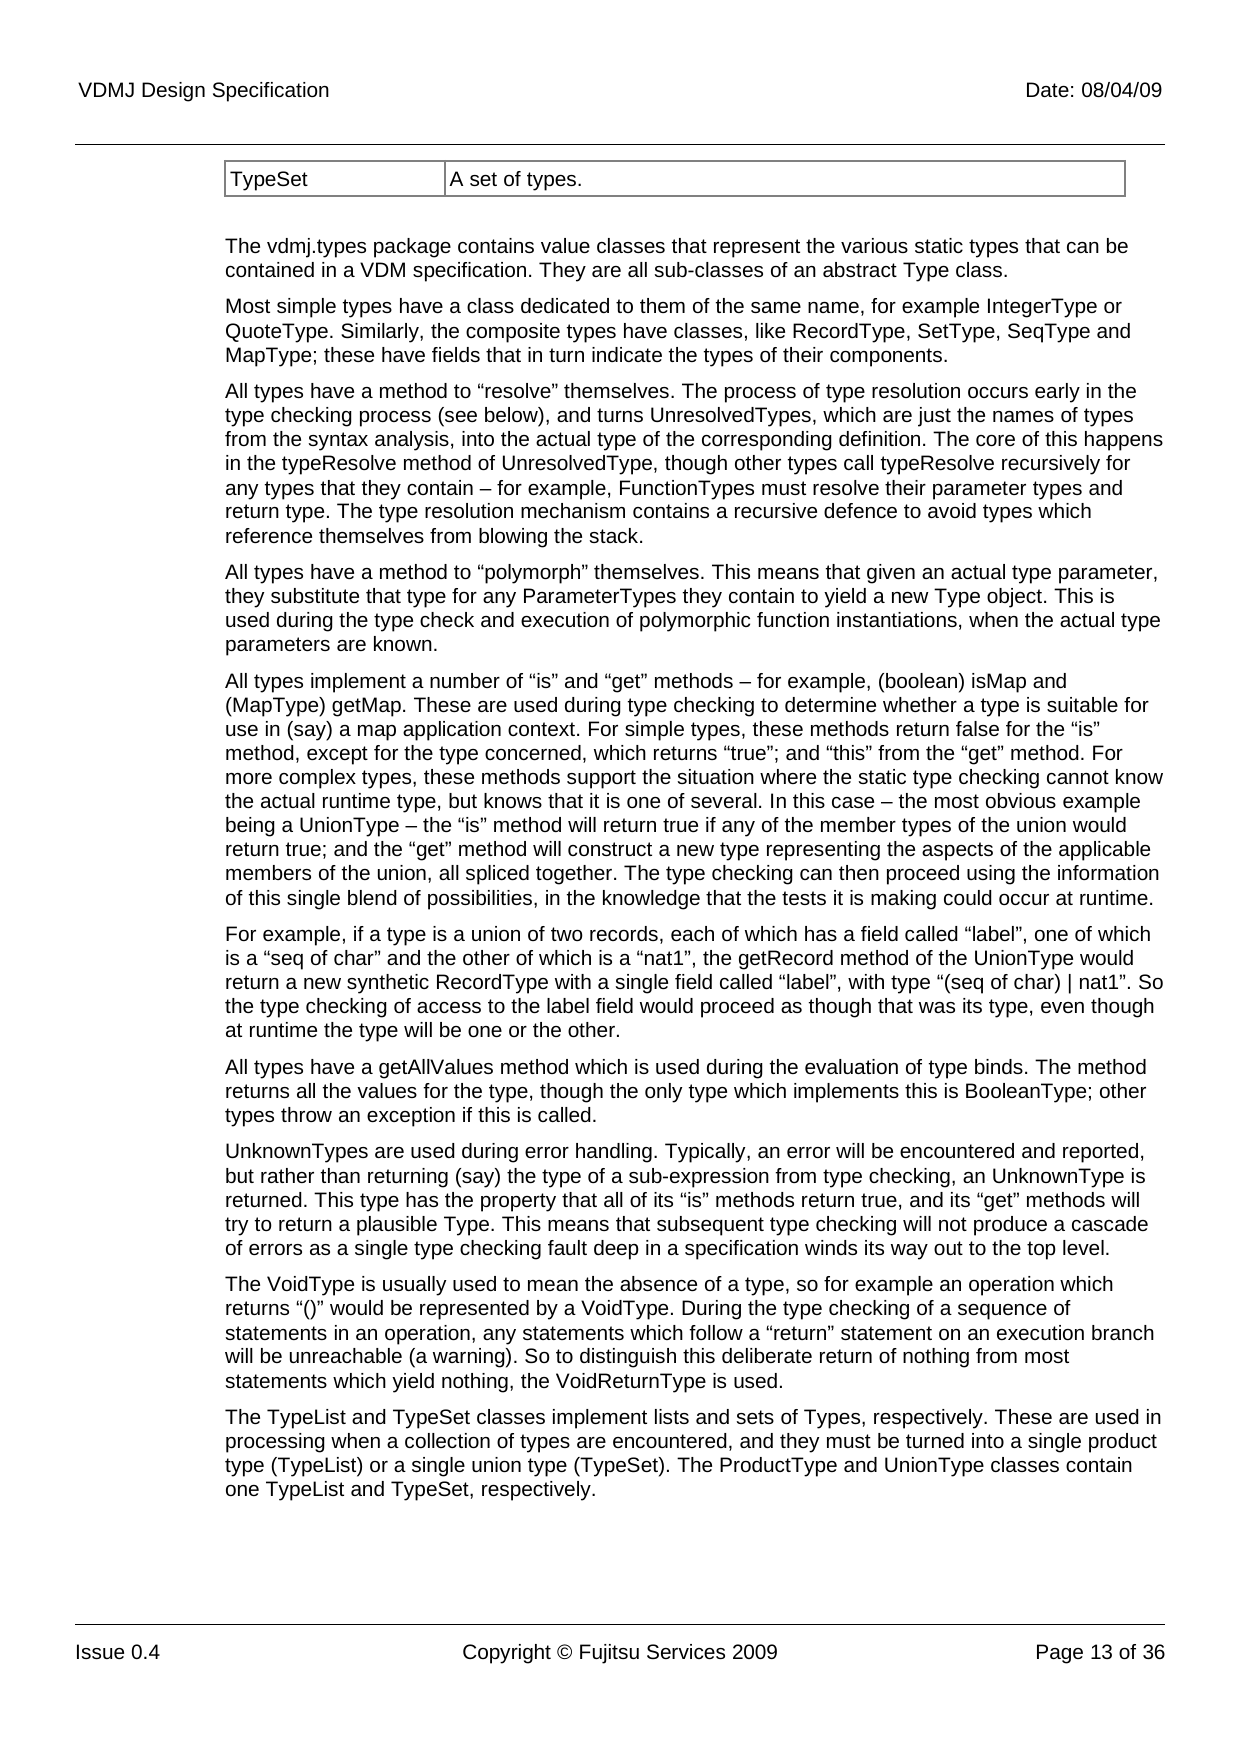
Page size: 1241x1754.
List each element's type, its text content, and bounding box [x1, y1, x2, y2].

text The TypeList and TypeSet classes implement lists and sets of Types, respectively. These are used in processing when a collection of types are encountered, and they must be turned into a single product type (TypeList) or a single union type (TypeSet). The ProductType and UnionType classes contain one TypeList and TypeSet, respectively. [225, 1405, 1165, 1501]
text The VoidType is usually used to mean the absence of a type, so for example an operation which returns “()” would be represented by a VoidType. During the type checking of a sequence of statements in an operation, any statements which follow a “return” statement on an execution branch will be unreachable (a warning). So to distinguish this deliberate return of nothing from most statements which yield nothing, the VoidReturnType is used. [225, 1272, 1165, 1393]
text The vdmj.types package contains value classes that represent the various static types that can be contained in a VDM specification. They are all sub-classes of an abstract Type class. [225, 234, 1165, 282]
table_cell A set of types. [446, 162, 1124, 195]
text For example, if a type is a union of two records, each of which has a field called “label”, one of which is a “seq of char” and the other of which is a “nat1”, the getRecord method of the UnionType would return a new synthetic RecordType with a single field called “label”, with type “(seq of char) | nat1”. So the type checking of access to the label field would proceed as though that was its type, even though at runtime the type will be one or the other. [225, 922, 1165, 1042]
text All types have a method to “resolve” themselves. The process of type resolution occurs early in the type checking process (see below), and turns UnresolvedTypes, which are just the names of types from the syntax analysis, into the actual type of the corresponding definition. The core of this happens in the typeResolve method of UnresolvedType, though other types call typeResolve recursively for any types that they contain – for example, FunctionTypes must resolve their parameter types and return type. The type resolution mechanism contains a recursive defence to avoid types which reference themselves from blowing the stack. [225, 379, 1165, 548]
text Most simple types have a class dedicated to them of the same name, for example IntegerType or QuoteType. Similarly, the composite types have classes, like RecordType, SetType, SeqType and MapType; these have fields that in turn indicate the types of their components. [225, 294, 1165, 367]
text All types implement a number of “is” and “get” methods – for example, (boolean) isMap and (MapType) getMap. These are used during type checking to determine whether a type is suitable for use in (say) a map application context. For simple types, these methods return false for the “is” method, except for the type concerned, which returns “true”; and “this” from the “get” method. For more complex types, these methods support the situation where the static type checking cannot know the actual runtime type, but knows that it is one of several. In this case – the most obvious example being a UnionType – the “is” method will return true if any of the member types of the union would return true; and the “get” method will construct a new type representing the aspects of the applicable members of the union, all spliced together. The type checking can then proceed using the information of this single blend of possibilities, in the knowledge that the tests it is making could occur at runtime. [225, 669, 1165, 909]
text UnknownTypes are used during error handling. Typically, an error will be encountered and reported, but rather than returning (say) the type of a sub-expression from type checking, an UnknownType is returned. This type has the property that all of its “is” methods return true, and its “get” methods will try to return a plausible Type. This means that subsequent type checking will not produce a cascade of errors as a single type checking fault deep in a specification winds its way out to the top level. [225, 1139, 1165, 1260]
table_cell TypeSet [226, 162, 444, 195]
text All types have a method to “polymorph” themselves. This means that given an actual type parameter, they substitute that type for any ParameterTypes they contain to yield a new Type object. This is used during the type check and execution of polymorphic function instantiations, when the actual type parameters are known. [225, 560, 1165, 656]
text All types have a getAllValues method which is used during the evaluation of type binds. The method returns all the values for the type, though the only type which implements this is BooleanType; other types throw an exception if this is called. [225, 1055, 1165, 1127]
